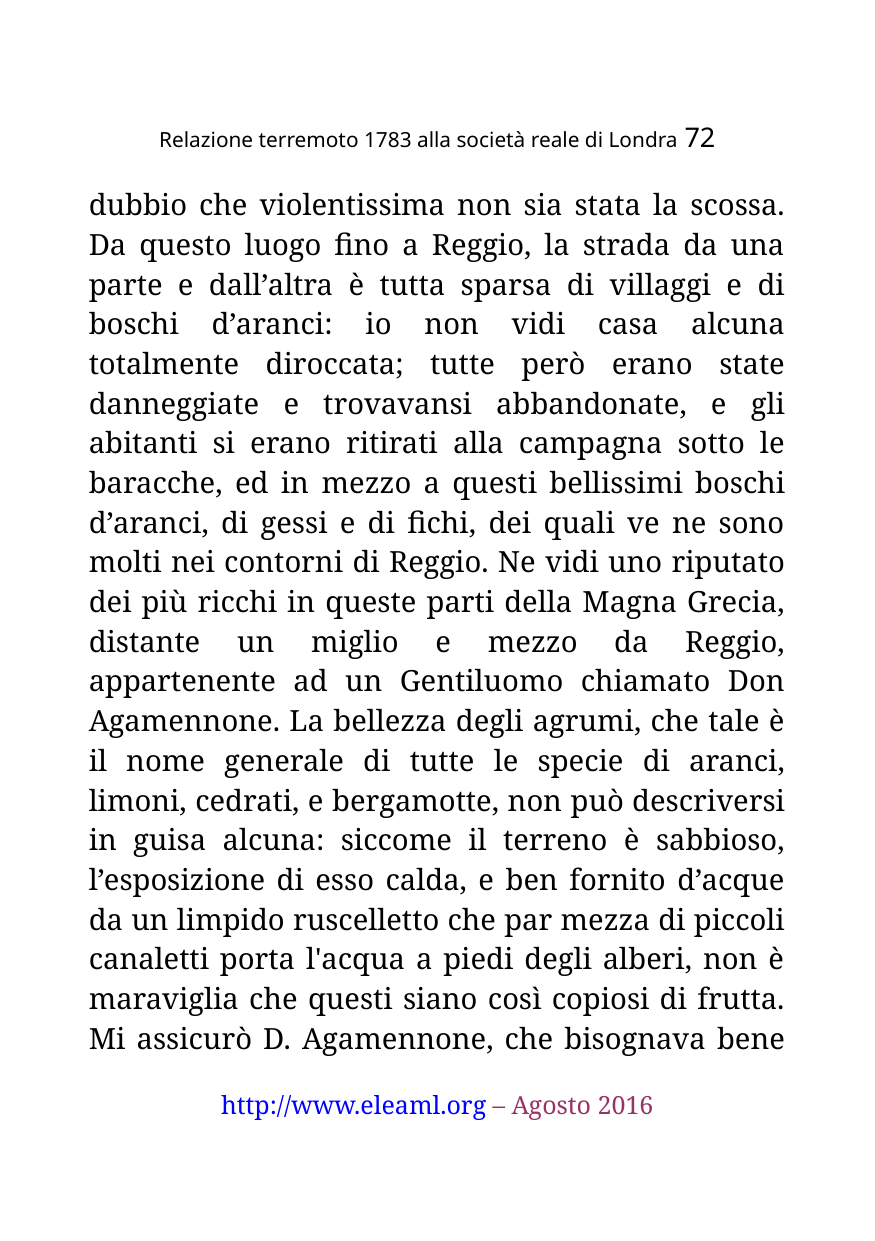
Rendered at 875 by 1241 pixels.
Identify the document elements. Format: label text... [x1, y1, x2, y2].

text dubbio che violentissima non sia stata la scossa. Da questo luogo fino a Reggio, la strada da una parte e dall’altra è tutta sparsa di villaggi e di boschi d’aranci: io non vidi casa alcuna totalmente diroccata; tutte però erano state danneggiate e trovavansi abbandonate, e gli abitanti si erano ritirati alla campagna sotto le baracche, ed in mezzo a questi bellissimi boschi d’aranci, di gessi e di fichi, dei quali ve ne sono molti nei contorni di Reggio. Ne vidi uno riputato dei più ricchi in queste parti della Magna Grecia, distante un miglio e mezzo da Reggio, appartenente ad un Gentiluomo chiamato Don Agamennone. La bellezza degli agrumi, che tale è il nome generale di tutte le specie di aranci, limoni, cedrati, e bergamotte, non può descriversi in guisa alcuna: siccome il terreno è sabbioso, l’esposizione di esso calda, e ben fornito d’acque da un limpido ruscelletto che par mezza di piccoli canaletti porta l'acqua a piedi degli alberi, non è maraviglia che questi siano così copiosi di frutta. Mi assicurò D. Agamennone, che bisognava bene [88, 184, 786, 1058]
